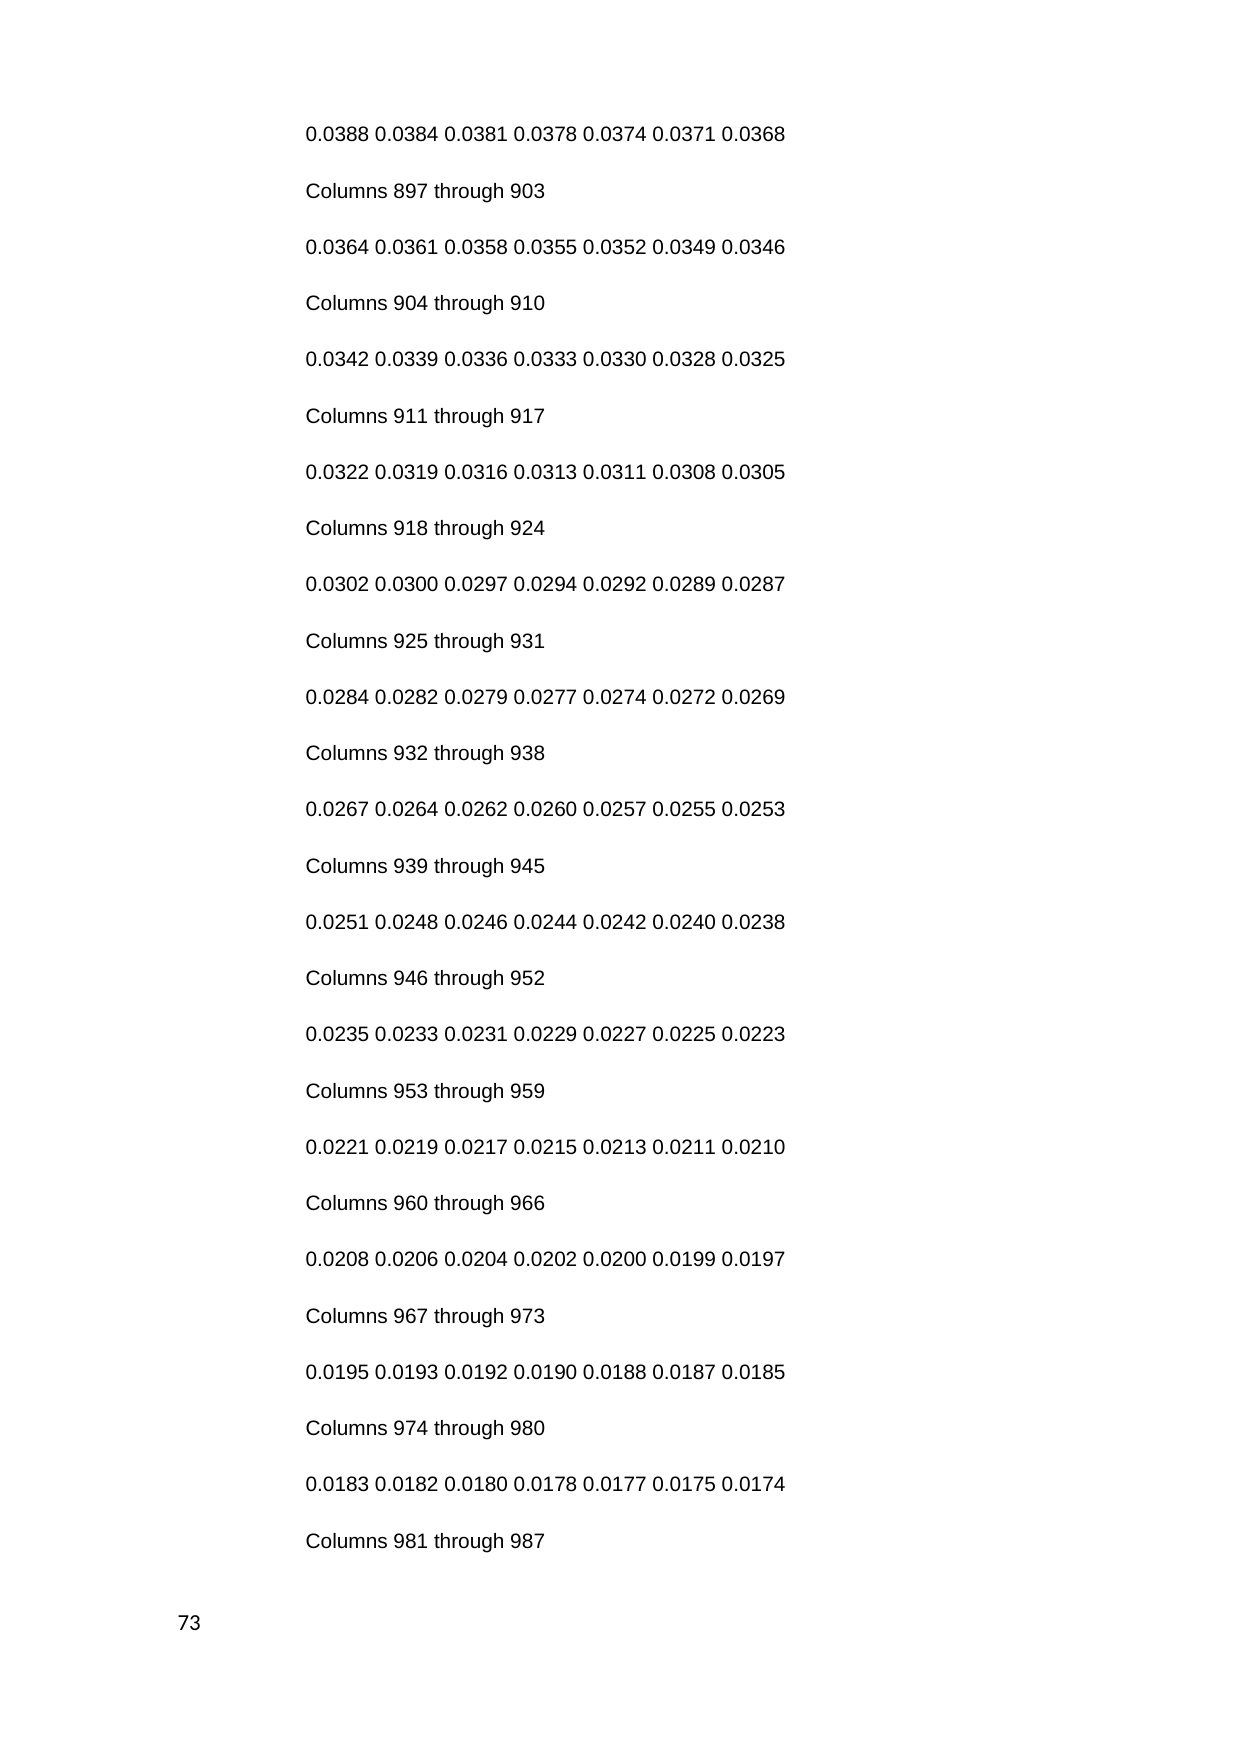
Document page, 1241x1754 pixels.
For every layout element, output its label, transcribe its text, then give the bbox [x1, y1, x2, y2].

text 0.0388 0.0384 0.0381 0.0378 0.0374 0.0371 0.0368 Columns 897 through 903 0.0364 0.0361 0.0358 0.0355 0.0352 0.0349 0.0346 Columns 904 through 910 0.0342 0.0339 0.0336 0.0333 0.0330 0.0328 0.0325 Columns 911 through 917 0.0322 0.0319 0.0316 0.0313 0.0311 0.0308 0.0305 Columns 918 through 924 0.0302 0.0300 0.0297 0.0294 0.0292 0.0289 0.0287 Columns 925 through 931 0.0284 0.0282 0.0279 0.0277 0.0274 0.0272 0.0269 Columns 932 through 938 0.0267 0.0264 0.0262 0.0260 0.0257 0.0255 0.0253 Columns 939 through 945 0.0251 0.0248 0.0246 0.0244 0.0242 0.0240 0.0238 Columns 946 through 952 0.0235 0.0233 0.0231 0.0229 0.0227 0.0225 0.0223 Columns 953 through 959 0.0221 0.0219 0.0217 0.0215 0.0213 0.0211 0.0210 Columns 960 through 966 0.0208 0.0206 0.0204 0.0202 0.0200 0.0199 0.0197 Columns 967 through 973 0.0195 0.0193 0.0192 0.0190 0.0188 0.0187 0.0185 Columns 974 through 980 0.0183 0.0182 0.0180 0.0178 0.0177 0.0175 0.0174 Columns 981 through 987 [305, 118, 1069, 1552]
